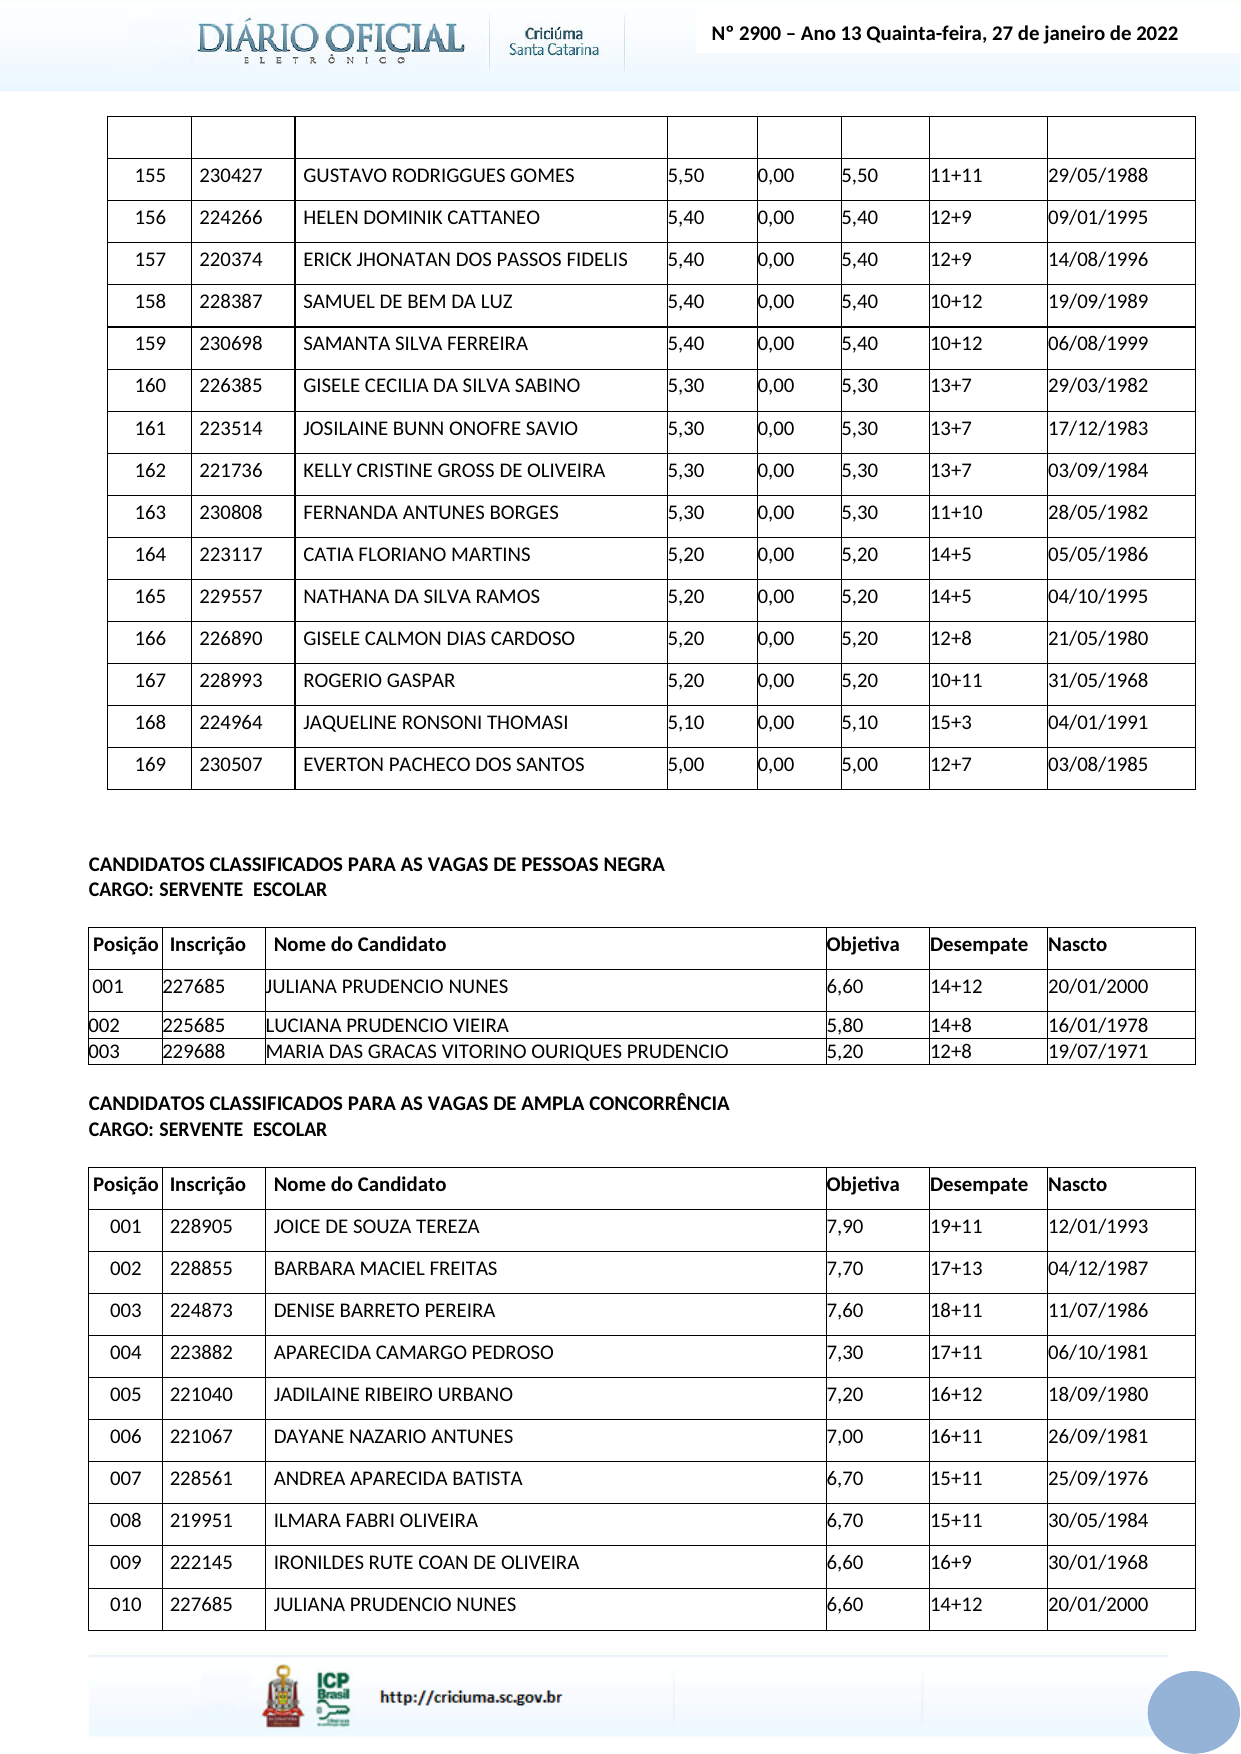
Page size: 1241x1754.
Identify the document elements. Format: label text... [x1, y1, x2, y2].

table_cell 13+7 [930, 412, 1047, 453]
table_cell 164 [108, 538, 191, 579]
table_cell 006 [89, 1420, 162, 1461]
table_cell 0,00 [758, 580, 841, 621]
table_cell 5,20 [668, 622, 757, 663]
table_cell 16/01/1978 [1048, 1012, 1195, 1037]
table_cell 13+7 [930, 454, 1047, 495]
table_cell 15+11 [930, 1462, 1047, 1503]
table_cell 0,00 [758, 454, 841, 495]
table_cell 0,00 [758, 201, 841, 242]
table_cell 158 [108, 285, 191, 326]
table_cell 5,20 [842, 622, 929, 663]
table_cell 10+12 [930, 328, 1047, 368]
table_cell 5,50 [842, 159, 929, 200]
table_cell 26/09/1981 [1048, 1420, 1195, 1461]
table_cell 5,20 [827, 1039, 929, 1064]
table_cell 5,30 [668, 454, 757, 495]
table_cell 19/09/1989 [1048, 285, 1195, 326]
table_cell BARBARA MACIEL FREITAS [266, 1252, 826, 1293]
table_cell 12+7 [930, 748, 1047, 789]
table_cell ILMARA FABRI OLIVEIRA [266, 1504, 826, 1545]
table_cell 7,00 [827, 1420, 929, 1461]
table_cell 10+12 [930, 285, 1047, 326]
table_cell 17/12/1983 [1048, 412, 1195, 453]
table_cell 16+9 [930, 1546, 1047, 1587]
table_cell [668, 117, 757, 158]
table_header Nascto [1048, 1168, 1195, 1209]
table_cell 5,40 [668, 285, 757, 326]
table_cell 5,20 [668, 538, 757, 579]
table_cell 0,00 [758, 706, 841, 747]
table_cell 230427 [192, 159, 294, 200]
table_cell 0,00 [758, 159, 841, 200]
table_cell 5,30 [842, 496, 929, 537]
table_cell 14+5 [930, 580, 1047, 621]
table_cell ROGERIO GASPAR [296, 664, 667, 705]
table_cell JOICE DE SOUZA TEREZA [266, 1210, 826, 1251]
table_cell 5,20 [842, 664, 929, 705]
table_cell 5,20 [842, 580, 929, 621]
table_cell 25/09/1976 [1048, 1462, 1195, 1503]
table_cell JOSILAINE BUNN ONOFRE SAVIO [296, 412, 667, 453]
table_cell 10+11 [930, 664, 1047, 705]
table_cell 159 [108, 328, 191, 368]
table_cell 219951 [163, 1504, 265, 1545]
table_cell 5,30 [668, 412, 757, 453]
table_cell 160 [108, 370, 191, 411]
table_cell 0,00 [758, 370, 841, 411]
table_cell APARECIDA CAMARGO PEDROSO [266, 1336, 826, 1377]
table_cell 29/05/1988 [1048, 159, 1195, 200]
table_cell 230698 [192, 328, 294, 368]
table_cell 20/01/2000 [1048, 1589, 1195, 1629]
table_cell 157 [108, 243, 191, 284]
table_cell 7,20 [827, 1378, 929, 1419]
table_cell 04/12/1987 [1048, 1252, 1195, 1293]
table_cell 230507 [192, 748, 294, 789]
table_cell 06/08/1999 [1048, 328, 1195, 368]
table_cell 0,00 [758, 412, 841, 453]
table_cell 12/01/1993 [1048, 1210, 1195, 1251]
table_cell 18/09/1980 [1048, 1378, 1195, 1419]
table_cell 29/03/1982 [1048, 370, 1195, 411]
table_cell 230808 [192, 496, 294, 537]
table_cell LUCIANA PRUDENCIO VIEIRA [266, 1012, 826, 1037]
table_cell NATHANA DA SILVA RAMOS [296, 580, 667, 621]
table_cell 12+9 [930, 201, 1047, 242]
table_cell 221067 [163, 1420, 265, 1461]
table_cell 0,00 [758, 622, 841, 663]
table_cell 5,20 [668, 664, 757, 705]
table_cell 14+5 [930, 538, 1047, 579]
table_cell 225685 [163, 1012, 265, 1037]
table_cell 14+12 [930, 1589, 1047, 1629]
table_cell 223882 [163, 1336, 265, 1377]
table_cell 5,50 [668, 159, 757, 200]
table_cell 229688 [163, 1039, 265, 1064]
table_cell 228993 [192, 664, 294, 705]
table_cell 12+8 [930, 1039, 1047, 1064]
table_header Nascto [1048, 928, 1195, 969]
table_cell 21/05/1980 [1048, 622, 1195, 663]
table_cell JAQUELINE RONSONI THOMASI [296, 706, 667, 747]
table_header Objetiva [827, 1168, 929, 1209]
table_cell 5,30 [842, 454, 929, 495]
table_cell 009 [89, 1546, 162, 1587]
table_cell 224964 [192, 706, 294, 747]
table_cell EVERTON PACHECO DOS SANTOS [296, 748, 667, 789]
table_cell CATIA FLORIANO MARTINS [296, 538, 667, 579]
table_cell 03/08/1985 [1048, 748, 1195, 789]
table_cell 14+8 [930, 1012, 1047, 1037]
table_cell 222145 [163, 1546, 265, 1587]
table_cell 5,30 [668, 370, 757, 411]
table_cell IRONILDES RUTE COAN DE OLIVEIRA [266, 1546, 826, 1587]
text CARGO: SERVENTE ESCOLAR [89, 1116, 1181, 1141]
table_cell 30/01/1968 [1048, 1546, 1195, 1587]
table_cell GUSTAVO RODRIGGUES GOMES [296, 159, 667, 200]
table_cell 11/07/1986 [1048, 1294, 1195, 1335]
table_cell 19/07/1971 [1048, 1039, 1195, 1064]
table_cell 002 [89, 1252, 162, 1293]
table_cell 13+7 [930, 370, 1047, 411]
table_cell DENISE BARRETO PEREIRA [266, 1294, 826, 1335]
table_cell 16+11 [930, 1420, 1047, 1461]
table_cell JADILAINE RIBEIRO URBANO [266, 1378, 826, 1419]
table_cell 166 [108, 622, 191, 663]
table_cell 09/01/1995 [1048, 201, 1195, 242]
table_cell 03/09/1984 [1048, 454, 1195, 495]
table_cell 161 [108, 412, 191, 453]
table_cell 5,20 [842, 538, 929, 579]
table_cell DAYANE NAZARIO ANTUNES [266, 1420, 826, 1461]
table_cell 17+11 [930, 1336, 1047, 1377]
table_cell 5,30 [842, 412, 929, 453]
table_cell 220374 [192, 243, 294, 284]
table_header Posição [89, 1168, 162, 1209]
table_cell SAMUEL DE BEM DA LUZ [296, 285, 667, 326]
table_cell 226385 [192, 370, 294, 411]
table_cell MARIA DAS GRACAS VITORINO OURIQUES PRUDENCIO [266, 1039, 826, 1064]
table_cell 223117 [192, 538, 294, 579]
table_cell JULIANA PRUDENCIO NUNES [266, 1589, 826, 1629]
table_cell 0,00 [758, 243, 841, 284]
table_cell [758, 117, 841, 158]
table_cell 5,00 [842, 748, 929, 789]
table_cell 167 [108, 664, 191, 705]
table_cell 7,30 [827, 1336, 929, 1377]
table_cell 228905 [163, 1210, 265, 1251]
table_cell 003 [89, 1294, 162, 1335]
table_cell 6,60 [827, 970, 929, 1011]
table_cell 5,30 [668, 496, 757, 537]
table_cell 6,70 [827, 1504, 929, 1545]
table_cell 007 [89, 1462, 162, 1503]
table_header Desempate [930, 1168, 1047, 1209]
table_cell [192, 117, 294, 158]
table_cell 15+3 [930, 706, 1047, 747]
table_cell GISELE CECILIA DA SILVA SABINO [296, 370, 667, 411]
table_cell 0,00 [758, 496, 841, 537]
table_cell 14+12 [930, 970, 1047, 1011]
table_header Desempate [930, 928, 1047, 969]
table_cell 7,70 [827, 1252, 929, 1293]
table_header Objetiva [827, 928, 929, 969]
table_cell 156 [108, 201, 191, 242]
table_cell 6,60 [827, 1546, 929, 1587]
table_cell 5,40 [842, 328, 929, 368]
table_cell 20/01/2000 [1048, 970, 1195, 1011]
table_cell 001 [89, 1210, 162, 1251]
table_cell KELLY CRISTINE GROSS DE OLIVEIRA [296, 454, 667, 495]
table_cell 7,90 [827, 1210, 929, 1251]
table_cell [108, 117, 191, 158]
table_cell 168 [108, 706, 191, 747]
table_header Posição [89, 928, 162, 969]
table_cell 165 [108, 580, 191, 621]
table_header Inscrição [163, 1168, 265, 1209]
table_cell 5,40 [842, 243, 929, 284]
table_cell 31/05/1968 [1048, 664, 1195, 705]
table_cell 227685 [163, 970, 265, 1011]
table_header Inscrição [163, 928, 265, 969]
table_cell 228561 [163, 1462, 265, 1503]
table_cell 224266 [192, 201, 294, 242]
table_cell 19+11 [930, 1210, 1047, 1251]
table_cell 5,40 [668, 328, 757, 368]
table_cell 5,30 [842, 370, 929, 411]
table_cell 18+11 [930, 1294, 1047, 1335]
table_cell 226890 [192, 622, 294, 663]
table_cell 163 [108, 496, 191, 537]
table_cell GISELE CALMON DIAS CARDOSO [296, 622, 667, 663]
table_cell [1048, 117, 1195, 158]
table_cell 008 [89, 1504, 162, 1545]
text CANDIDATOS CLASSIFICADOS PARA AS VAGAS DE AMPLA CONCORRÊNCIA [89, 1090, 1181, 1116]
table_cell 5,10 [842, 706, 929, 747]
table_cell 04/01/1991 [1048, 706, 1195, 747]
table_cell 003 [89, 1039, 162, 1064]
text CARGO: SERVENTE ESCOLAR [89, 876, 1181, 902]
table_cell 17+13 [930, 1252, 1047, 1293]
table_cell 15+11 [930, 1504, 1047, 1545]
table_cell 0,00 [758, 285, 841, 326]
table_cell 11+10 [930, 496, 1047, 537]
table_cell 30/05/1984 [1048, 1504, 1195, 1545]
table_cell 5,20 [668, 580, 757, 621]
table_cell 12+9 [930, 243, 1047, 284]
table_cell 162 [108, 454, 191, 495]
table_header Nome do Candidato [266, 928, 826, 969]
table_cell 155 [108, 159, 191, 200]
table_cell 228387 [192, 285, 294, 326]
table_cell 5,40 [842, 285, 929, 326]
table_cell SAMANTA SILVA FERREIRA [296, 328, 667, 368]
table_cell 229557 [192, 580, 294, 621]
table_cell 002 [89, 1012, 162, 1037]
table_cell 0,00 [758, 664, 841, 705]
table_cell 5,40 [668, 243, 757, 284]
table_cell 7,60 [827, 1294, 929, 1335]
table_cell HELEN DOMINIK CATTANEO [296, 201, 667, 242]
text CANDIDATOS CLASSIFICADOS PARA AS VAGAS DE PESSOAS NEGRA [89, 851, 1181, 876]
table_cell 11+11 [930, 159, 1047, 200]
table_cell 005 [89, 1378, 162, 1419]
table_cell ERICK JHONATAN DOS PASSOS FIDELIS [296, 243, 667, 284]
table_cell 5,10 [668, 706, 757, 747]
table_cell 004 [89, 1336, 162, 1377]
table_cell 14/08/1996 [1048, 243, 1195, 284]
table_cell 5,40 [668, 201, 757, 242]
table_cell 5,80 [827, 1012, 929, 1037]
table_cell 6,70 [827, 1462, 929, 1503]
table_cell 6,60 [827, 1589, 929, 1629]
table_cell 0,00 [758, 328, 841, 368]
table_cell 228855 [163, 1252, 265, 1293]
table_cell [296, 117, 667, 158]
table_cell FERNANDA ANTUNES BORGES [296, 496, 667, 537]
table_cell 169 [108, 748, 191, 789]
table_cell 05/05/1986 [1048, 538, 1195, 579]
table_cell 16+12 [930, 1378, 1047, 1419]
table_cell ANDREA APARECIDA BATISTA [266, 1462, 826, 1503]
table_cell 04/10/1995 [1048, 580, 1195, 621]
table_cell [930, 117, 1047, 158]
table_cell 28/05/1982 [1048, 496, 1195, 537]
table_cell 224873 [163, 1294, 265, 1335]
table_cell 221736 [192, 454, 294, 495]
table_cell 001 [89, 970, 162, 1011]
table_cell 223514 [192, 412, 294, 453]
table_header Nome do Candidato [266, 1168, 826, 1209]
table_cell [842, 117, 929, 158]
table_cell 5,00 [668, 748, 757, 789]
table_cell 5,40 [842, 201, 929, 242]
table_cell 12+8 [930, 622, 1047, 663]
table_cell 06/10/1981 [1048, 1336, 1195, 1377]
table_cell 010 [89, 1589, 162, 1629]
table_cell 0,00 [758, 538, 841, 579]
table_cell 227685 [163, 1589, 265, 1629]
table_cell 221040 [163, 1378, 265, 1419]
table_cell 0,00 [758, 748, 841, 789]
table_cell JULIANA PRUDENCIO NUNES [266, 970, 826, 1011]
